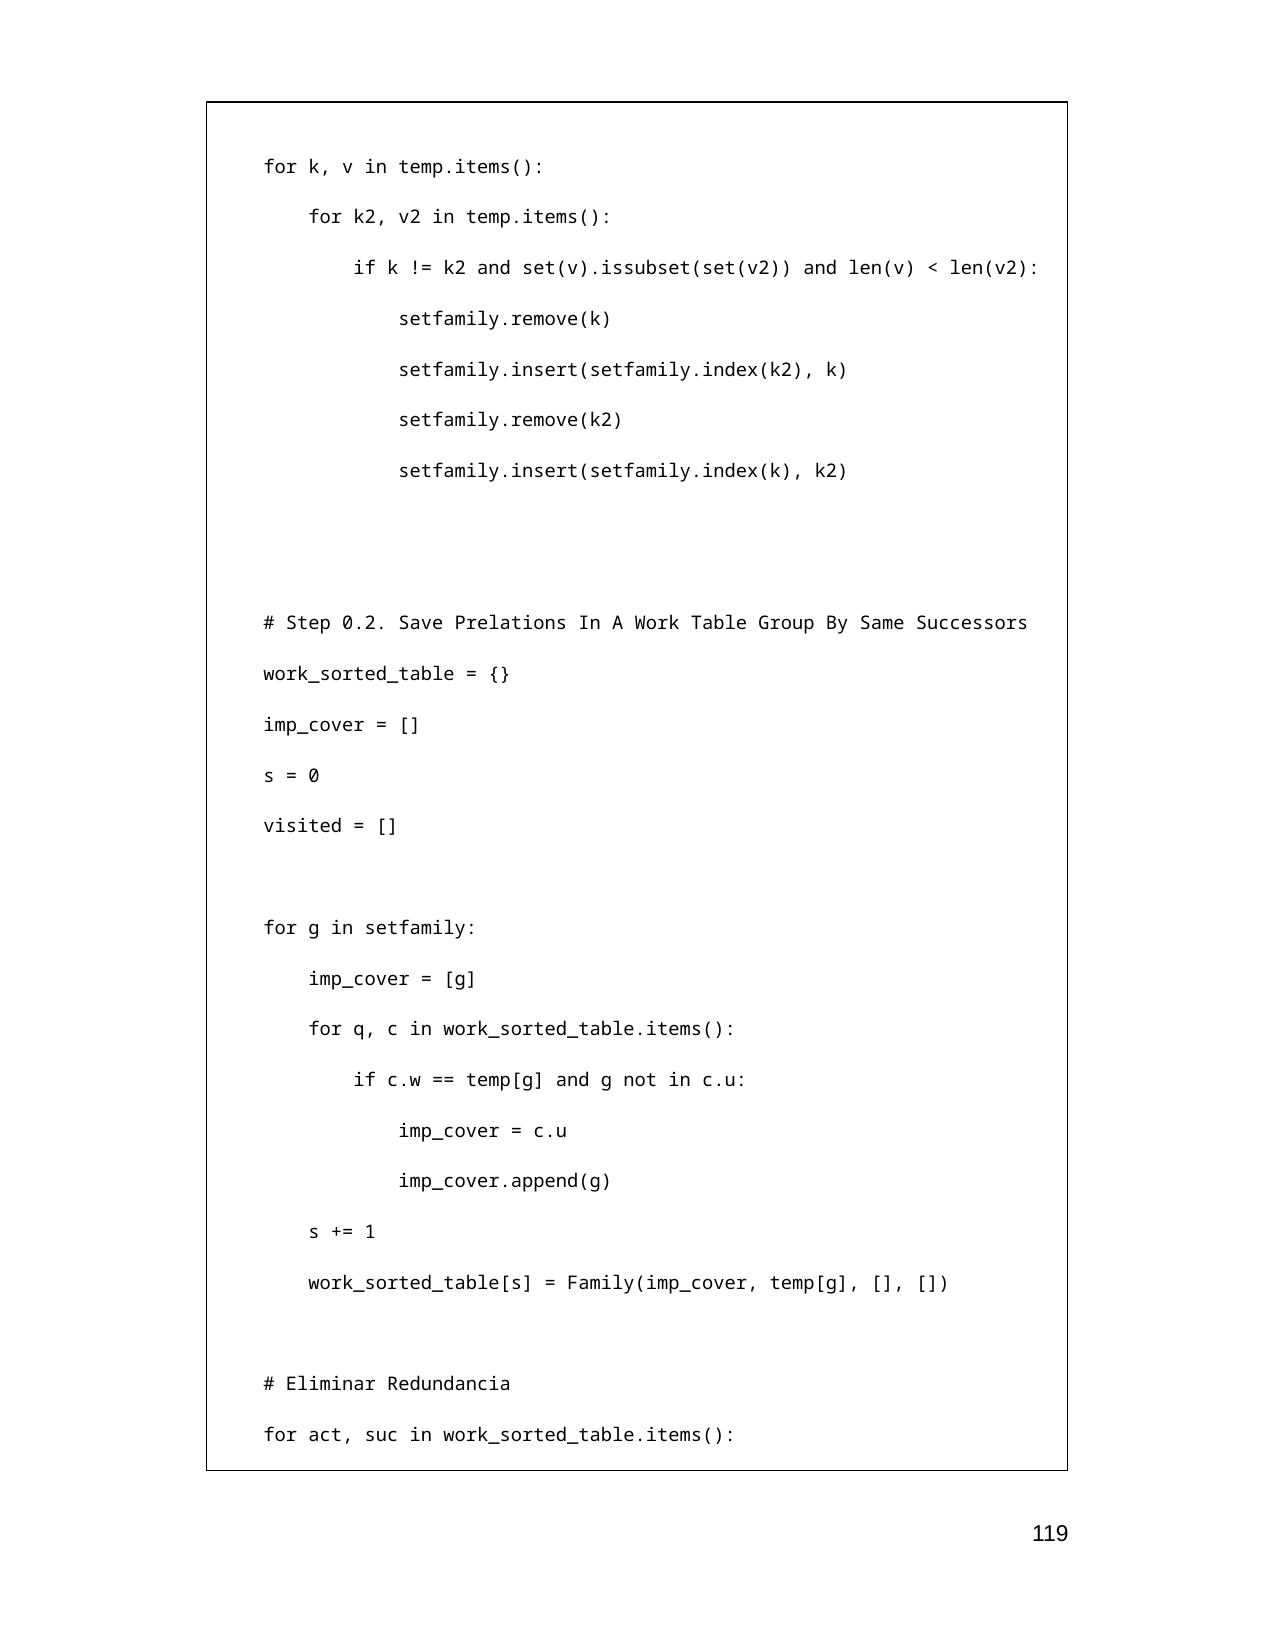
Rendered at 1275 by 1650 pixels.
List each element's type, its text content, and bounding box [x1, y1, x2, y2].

table_header for k, v in temp.items(): for k2, v2 in temp.items(): if k != k2 and set(v).issubset(set(v2)) and len(v) < len(v2): setfamily.remove(k) setfamily.insert(setfamily.index(k2), k) setfamily.remove(k2) setfamily.insert(setfamily.index(k), k2) # Step 0.2. Save Prelations In A Work Table Group By Same Successors work_sorted_table = {} imp_cover = [] s = 0 visited = [] for g in setfamily: imp_cover = [g] for q, c in work_sorted_table.items(): if c.w == temp[g] and g not in c.u: imp_cover = c.u imp_cover.append(g) s += 1 work_sorted_table[s] = Family(imp_cover, temp[g], [], []) # Eliminar Redundancia for act, suc in work_sorted_table.items(): [207, 103, 1067, 1470]
